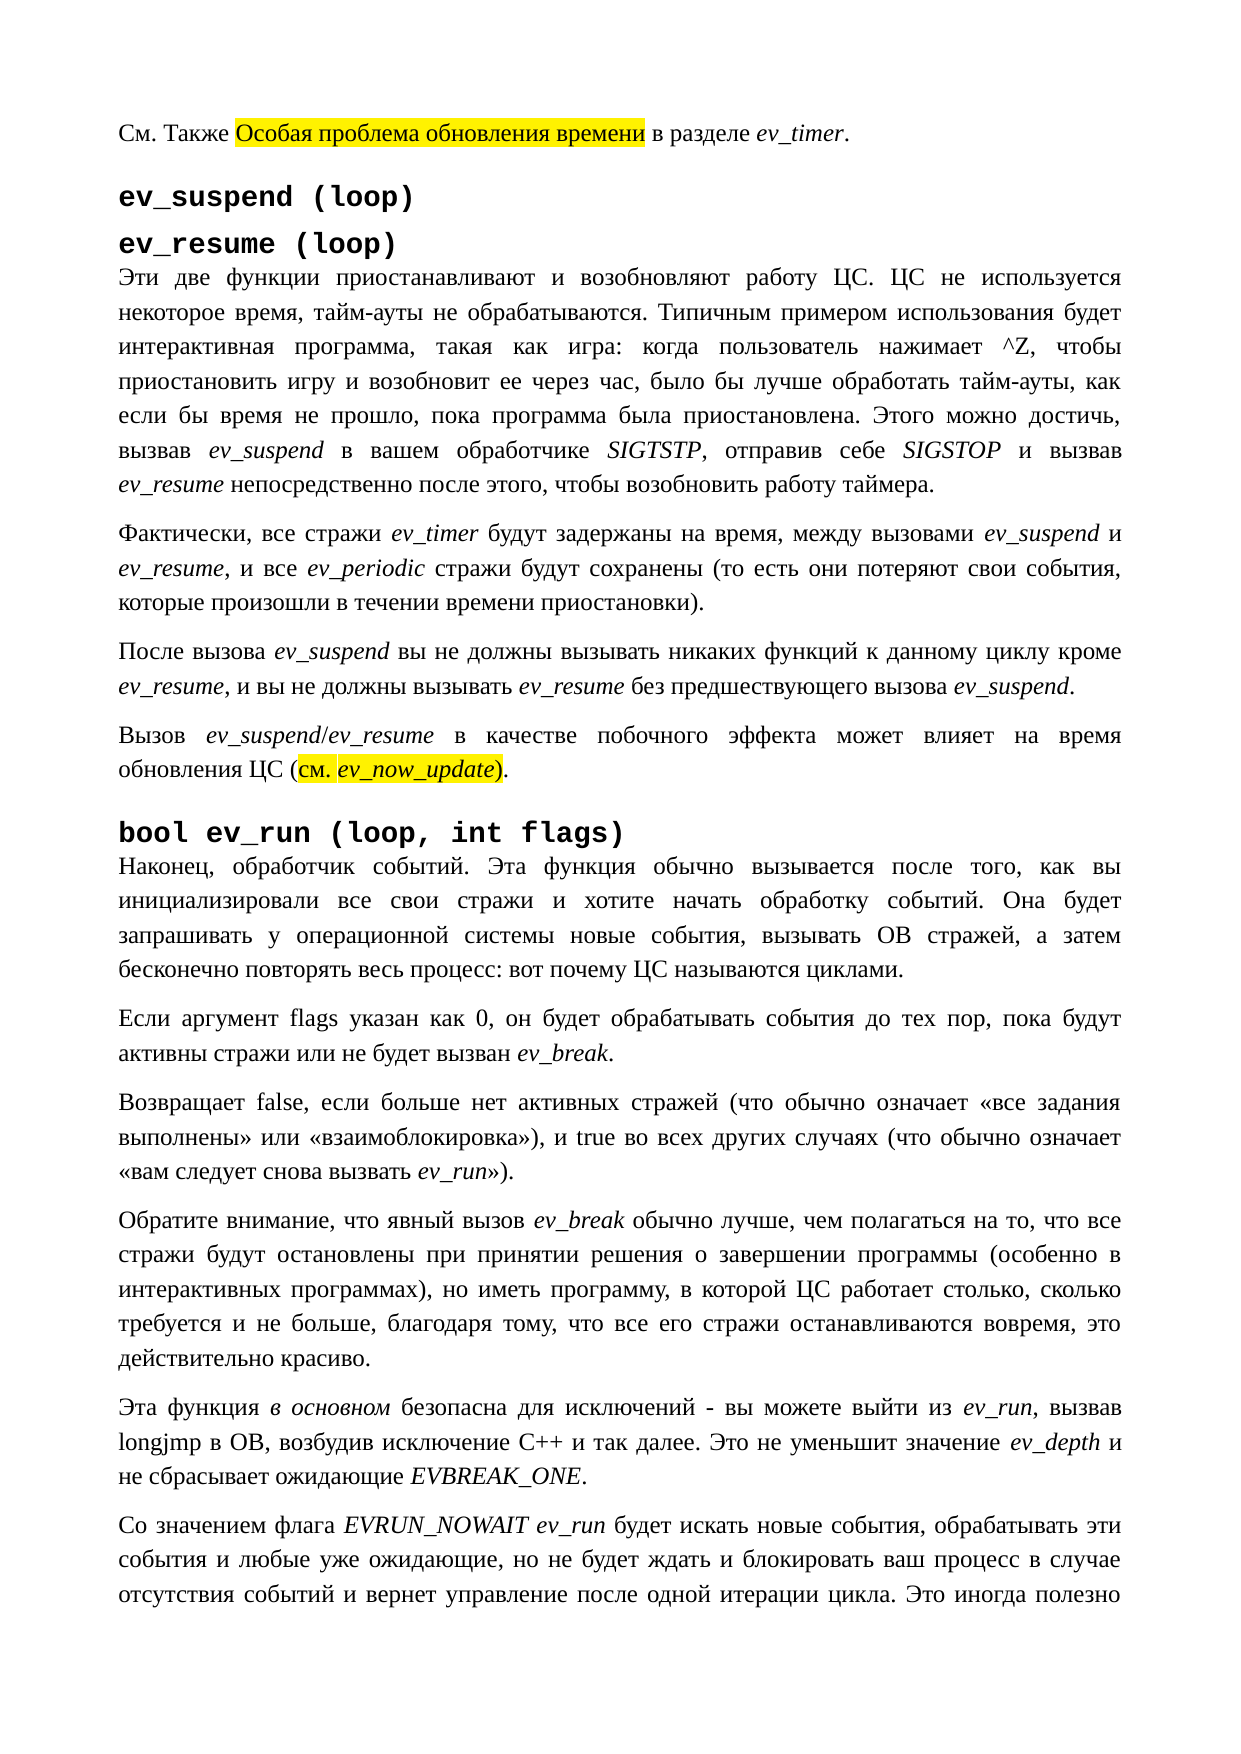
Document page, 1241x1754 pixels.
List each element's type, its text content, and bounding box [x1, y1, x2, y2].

text Вызов ev_suspend/ev_resume в качестве побочного эффекта может влияет на время обновления ЦС (см. ev_now_update). [118, 720, 1122, 783]
text Возвращает false, если больше нет активных стражей (что обычно означает «все задания выполнены» или «взаимоблокировка»), и true во всех других случаях (что обычно означает «вам следует снова вызвать ev_run»). [118, 1087, 1122, 1185]
text Наконец, обработчик событий. Эта функция обычно вызывается после того, как вы инициализировали все свои стражи и хотите начать обработку событий. Она будет запрашивать у операционной системы новые события, вызывать ОВ стражей, а затем бесконечно повторять весь процесс: вот почему ЦС называются циклами. [118, 851, 1122, 983]
subtitle ev_suspend (loop) [118, 182, 1122, 215]
text Фактически, все стражи ev_timer будут задержаны на время, между вызовами ev_suspend и ev_resume, и все ev_periodic стражи будут сохранены (то есть они потеряют свои события, которые произошли в течении времени приостановки). [118, 518, 1122, 616]
subtitle ev_resume (loop) [118, 229, 1122, 262]
text См. Также Особая проблема обновления времени в разделе ev_timer. [118, 118, 1122, 147]
text Если аргумент flags указан как 0, он будет обрабатывать события до тех пор, пока будут активны стражи или не будет вызван ev_break. [118, 1003, 1122, 1067]
text После вызова ev_suspend вы не должны вызывать никаких функций к данному циклу кроме ev_resume, и вы не должны вызывать ev_resume без предшествующего вызова ev_suspend. [118, 636, 1122, 699]
text Эти две функции приостанавливают и возобновляют работу ЦС. ЦС не используется некоторое время, тайм-ауты не обрабатываются. Типичным примером использования будет интерактивная программа, такая как игра: когда пользователь нажимает ^Z, чтобы приостановить игру и возобновит ее через час, было бы лучше обработать тайм-ауты, как если бы время не прошло, пока программа была приостановлена. Этого можно достичь, вызвав ev_suspend в вашем обработчике SIGTSTP, отправив себе SIGSTOP и вызвав ev_resume непосредственно после этого, чтобы возобновить работу таймера. [118, 262, 1122, 498]
text Эта функция в основном безопасна для исключений - вы можете выйти из ev_run, вызвав longjmp в ОВ, возбудив исключение C++ и так далее. Это не уменьшит значение ev_depth и не сбрасывает ожидающие EVBREAK_ONE. [118, 1392, 1122, 1490]
text Обратите внимание, что явный вызов ev_break обычно лучше, чем полагаться на то, что все стражи будут остановлены при принятии решения о завершении программы (особенно в интерактивных программах), но иметь программу, в которой ЦС работает столько, сколько требуется и не больше, благодаря тому, что все его стражи останавливаются вовремя, это действительно красиво. [118, 1205, 1122, 1372]
subtitle bool ev_run (loop, int flags) [118, 818, 1122, 851]
text Со значением флага EVRUN_NOWAIT ev_run будет искать новые события, обрабатывать эти события и любые уже ожидающие, но не будет ждать и блокировать ваш процесс в случае отсутствия событий и вернет управление после одной итерации цикла. Это иногда полезно [118, 1510, 1122, 1608]
